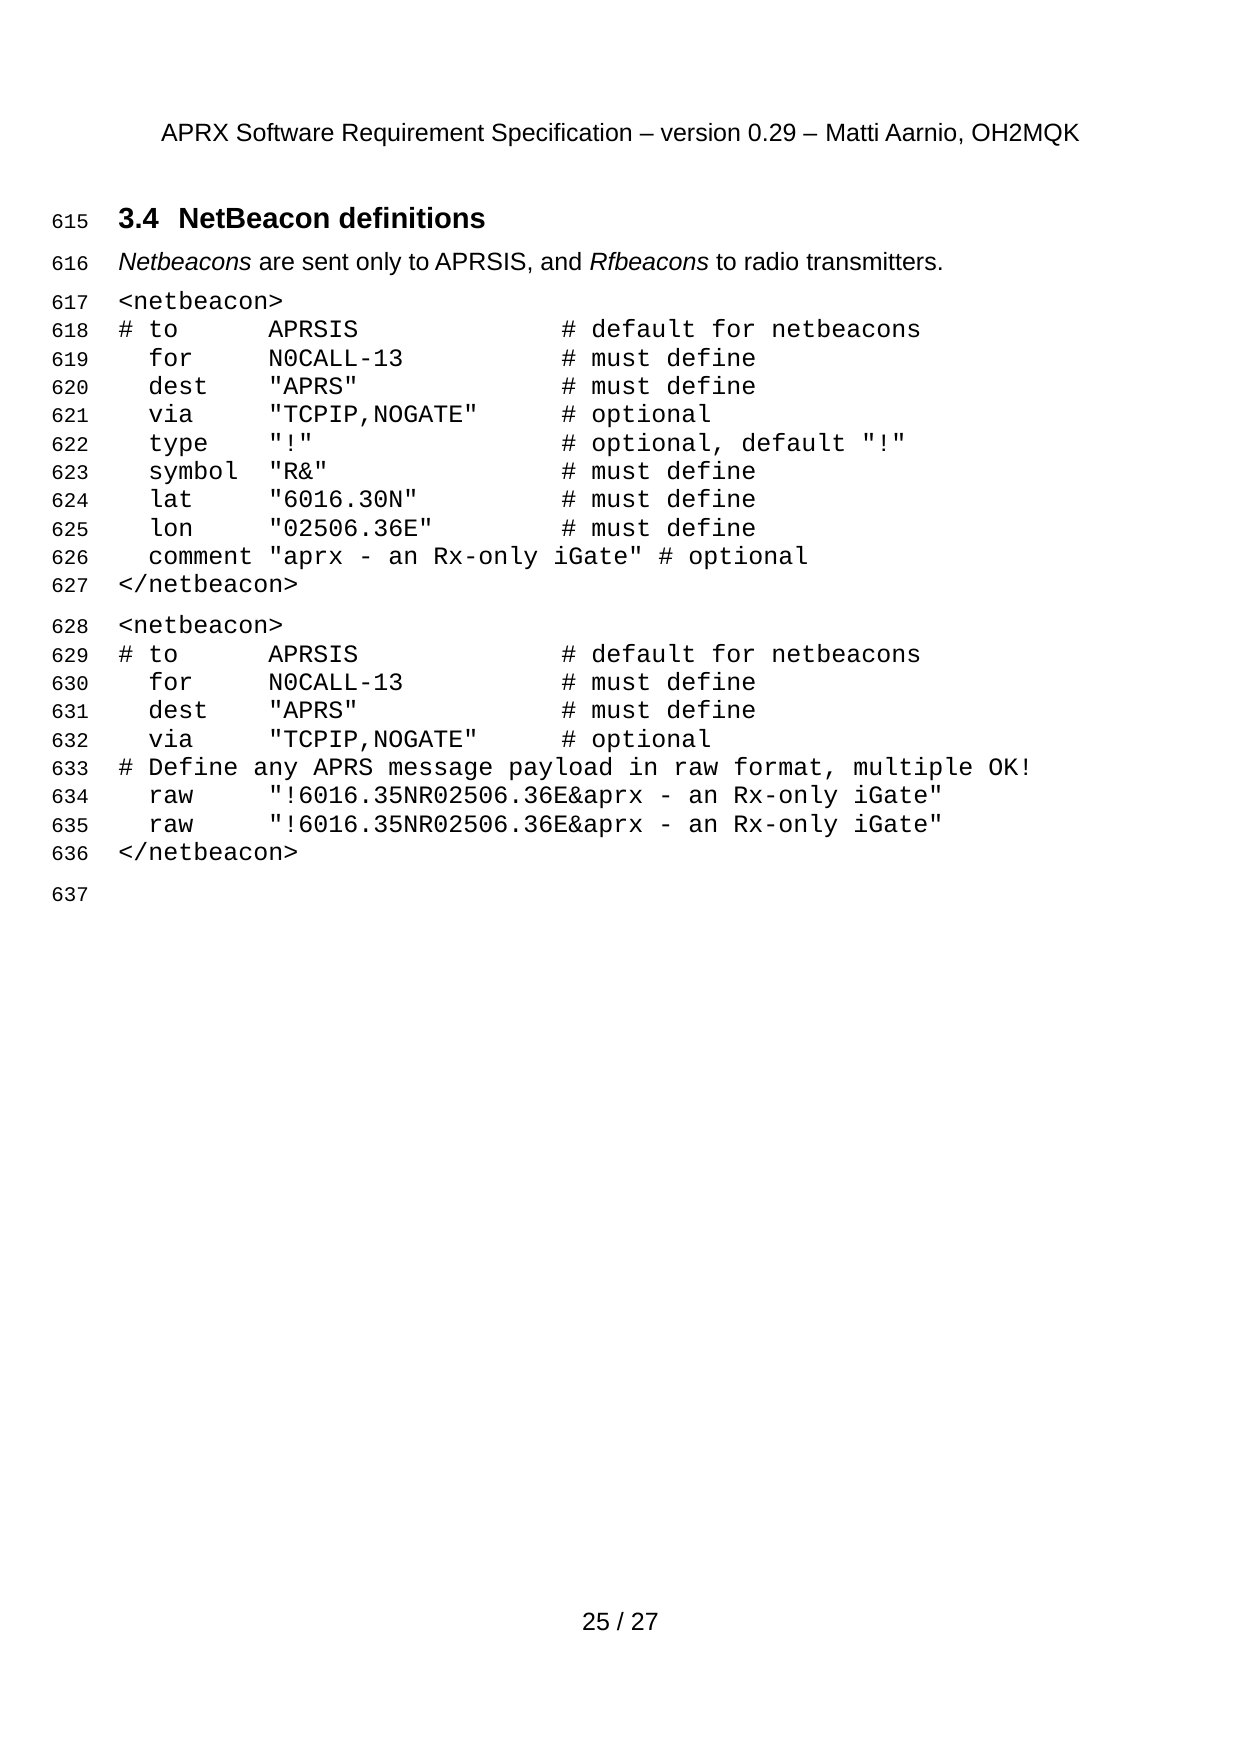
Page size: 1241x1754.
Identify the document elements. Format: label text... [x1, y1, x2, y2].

text <netbeacon> # to APRSIS # default for netbeacons for N0CALL-13 # must define dest "APRS" # must define via "TCPIP,NOGATE" # optional type "!" # optional, default "!" symbol "R&" # must define lat "6016.30N" # must define lon "02506.36E" # must define comment "aprx - an Rx-only iGate" # optional </netbeacon> [118, 289, 1122, 600]
text <netbeacon> # to APRSIS # default for netbeacons for N0CALL-13 # must define dest "APRS" # must define via "TCPIP,NOGATE" # optional # Define any APRS message payload in raw format, multiple OK! raw "!6016.35NR02506.36E&aprx - an Rx-only iGate" raw "!6016.35NR02506.36E&aprx - an Rx-only iGate" </netbeacon> [118, 613, 1122, 868]
text Netbeacons are sent only to APRSIS, and Rfbeacons to radio transmitters. [118, 247, 1122, 276]
subtitle NetBeacon definitions [118, 201, 1122, 235]
